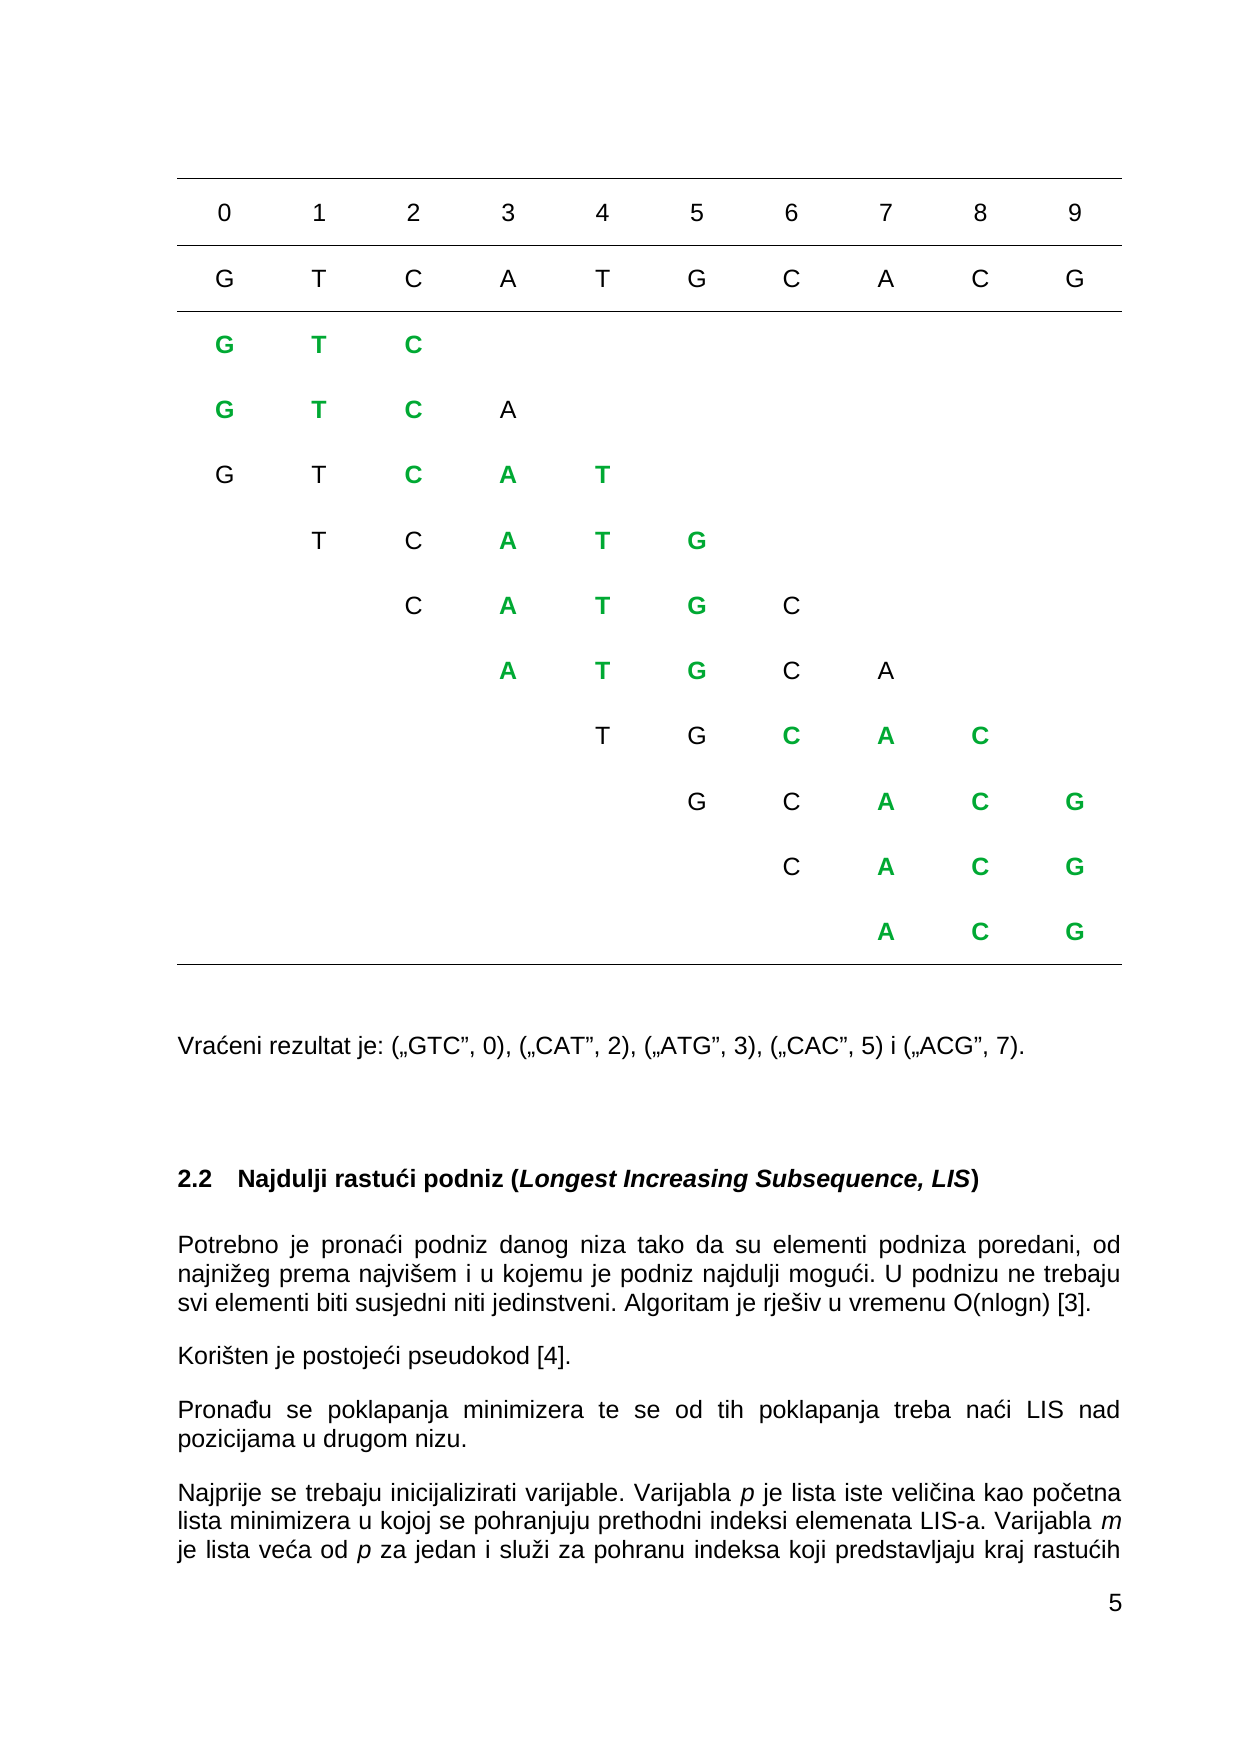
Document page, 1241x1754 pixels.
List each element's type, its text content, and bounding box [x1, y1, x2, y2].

table_cell A [839, 899, 933, 964]
table_cell [650, 312, 744, 377]
table_cell [366, 834, 461, 899]
table_cell [744, 899, 838, 964]
table_cell A [839, 246, 933, 311]
table_cell G [177, 246, 272, 311]
table_header 0 [177, 179, 272, 244]
table_cell [272, 703, 366, 768]
table_cell G [650, 246, 744, 311]
table_cell [177, 834, 272, 899]
table_cell [650, 834, 744, 899]
table_cell T [272, 246, 366, 311]
table_cell A [839, 768, 933, 833]
table_cell G [650, 768, 744, 833]
table_cell G [1028, 246, 1122, 311]
table_cell [650, 899, 744, 964]
table_cell T [555, 246, 649, 311]
table_header 9 [1028, 179, 1122, 244]
table_cell [461, 834, 555, 899]
table_cell G [177, 377, 272, 442]
table_cell [650, 377, 744, 442]
text Najprije se trebaju inicijalizirati varijable. Varijabla p je lista iste veličina kao početna lista minimizera u kojoj se pohranjuju prethodni indeksi elemenata LIS-a. Varijabla m je lista veća od p za jedan i služi za pohranu indeksa koji predstavljaju kraj rastućih [177, 1477, 1122, 1564]
subtitle Najdulji rastući podniz (Longest Increasing Subsequence, LIS) [177, 1164, 1122, 1192]
table_cell [933, 573, 1027, 638]
table_cell A [461, 638, 555, 703]
table_cell [839, 442, 933, 507]
table_cell [461, 899, 555, 964]
table_cell [1028, 573, 1122, 638]
table_cell C [366, 312, 461, 377]
table_cell [933, 638, 1027, 703]
table_cell C [933, 246, 1027, 311]
table_cell [366, 899, 461, 964]
table_cell [272, 768, 366, 833]
table_cell [744, 377, 838, 442]
table_cell [555, 377, 649, 442]
table_cell C [933, 834, 1027, 899]
table_cell G [650, 508, 744, 573]
table_cell A [839, 834, 933, 899]
table_cell G [650, 573, 744, 638]
table_cell [933, 442, 1027, 507]
table_cell A [839, 703, 933, 768]
table_cell T [272, 312, 366, 377]
table_cell [839, 573, 933, 638]
table_cell T [555, 573, 649, 638]
table_cell A [461, 246, 555, 311]
table_header 4 [555, 179, 649, 244]
table_cell C [933, 899, 1027, 964]
table_header 8 [933, 179, 1027, 244]
table_cell G [1028, 768, 1122, 833]
table_cell A [461, 377, 555, 442]
table_cell C [933, 703, 1027, 768]
table_cell T [272, 442, 366, 507]
table_cell T [272, 508, 366, 573]
table_cell [461, 703, 555, 768]
table_cell G [1028, 834, 1122, 899]
table_cell C [366, 246, 461, 311]
table_cell C [744, 703, 838, 768]
table_cell [272, 834, 366, 899]
table_cell [933, 312, 1027, 377]
table_header 2 [366, 179, 461, 244]
table_cell [177, 508, 272, 573]
table_cell [461, 312, 555, 377]
table_header 1 [272, 179, 366, 244]
table_cell C [366, 377, 461, 442]
table_header 6 [744, 179, 838, 244]
table_cell [839, 508, 933, 573]
table_cell A [461, 442, 555, 507]
table_cell [272, 638, 366, 703]
table_cell [272, 899, 366, 964]
table_cell [272, 573, 366, 638]
table_cell A [839, 638, 933, 703]
table_cell T [555, 442, 649, 507]
table_cell T [555, 638, 649, 703]
table_cell T [272, 377, 366, 442]
table_cell C [366, 573, 461, 638]
table_cell [1028, 703, 1122, 768]
table_cell C [744, 834, 838, 899]
table_cell [744, 508, 838, 573]
table_cell [1028, 508, 1122, 573]
table_cell [1028, 638, 1122, 703]
table_cell [1028, 442, 1122, 507]
table_cell [744, 442, 838, 507]
table_cell [1028, 377, 1122, 442]
table_cell C [744, 638, 838, 703]
table_cell [555, 899, 649, 964]
table_cell [933, 508, 1027, 573]
table_cell C [744, 573, 838, 638]
table_cell A [461, 573, 555, 638]
table_cell A [461, 508, 555, 573]
table_cell T [555, 703, 649, 768]
table_cell T [555, 508, 649, 573]
table_cell G [650, 638, 744, 703]
table_cell [366, 768, 461, 833]
table_cell [839, 377, 933, 442]
table_cell [177, 573, 272, 638]
table_cell [1028, 312, 1122, 377]
table_cell [177, 638, 272, 703]
table_cell [177, 703, 272, 768]
table_cell C [744, 246, 838, 311]
table_cell [366, 638, 461, 703]
table_header 3 [461, 179, 555, 244]
table_cell [839, 312, 933, 377]
table_cell [744, 312, 838, 377]
table_cell G [177, 312, 272, 377]
table_cell G [650, 703, 744, 768]
table_header 5 [650, 179, 744, 244]
table_cell C [744, 768, 838, 833]
table_cell [177, 768, 272, 833]
table_cell [650, 442, 744, 507]
table_cell [555, 768, 649, 833]
text Vraćeni rezultat je: („GTC”, 0), („CAT”, 2), („ATG”, 3), („CAC”, 5) i („ACG”, 7). [177, 1031, 1122, 1060]
text Pronađu se poklapanja minimizera te se od tih poklapanja treba naći LIS nad pozicijama u drugom nizu. [177, 1395, 1122, 1452]
text Potrebno je pronaći podniz danog niza tako da su elementi podniza poredani, od najnižeg prema najvišem i u kojemu je podniz najdulji mogući. U podnizu ne trebaju svi elementi biti susjedni niti jedinstveni. Algoritam je rješiv u vremenu O(nlogn) [3]. [177, 1230, 1122, 1316]
table_cell G [1028, 899, 1122, 964]
table_cell G [177, 442, 272, 507]
table_cell [366, 703, 461, 768]
table_cell [555, 834, 649, 899]
table_header 7 [839, 179, 933, 244]
table_cell C [366, 442, 461, 507]
table_cell [933, 377, 1027, 442]
table_cell [555, 312, 649, 377]
table_cell C [933, 768, 1027, 833]
table_cell [461, 768, 555, 833]
table_cell C [366, 508, 461, 573]
table_cell [177, 899, 272, 964]
text Korišten je postojeći pseudokod [4]. [177, 1341, 1122, 1370]
